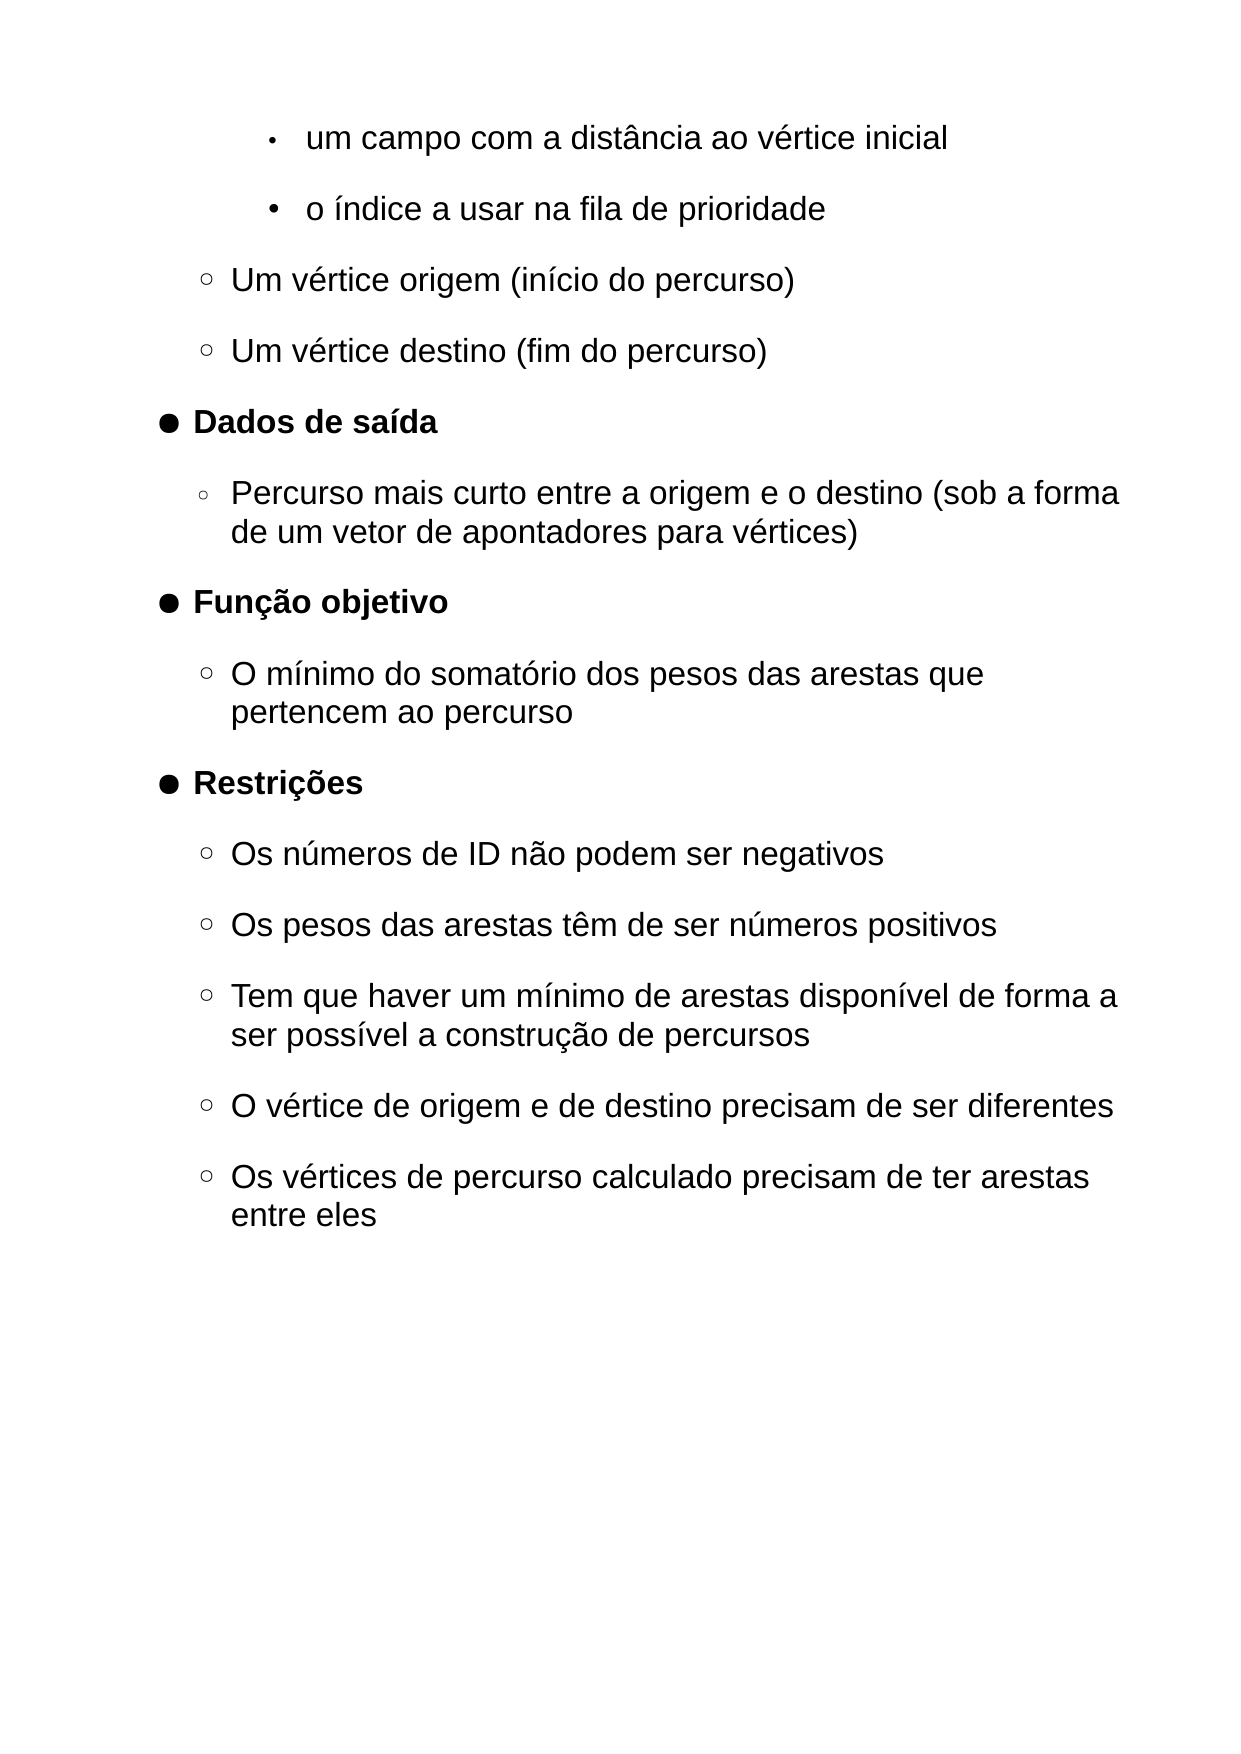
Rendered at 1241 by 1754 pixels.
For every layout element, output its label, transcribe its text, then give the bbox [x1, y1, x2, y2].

list o índice a usar na fila de prioridade [268, 189, 1122, 228]
list Restrições [156, 763, 1122, 802]
list O vértice de origem e de destino precisam de ser diferentes [193, 1086, 1122, 1124]
list Dados de saída [156, 402, 1122, 441]
list Um vértice origem (início do percurso) [193, 260, 1122, 299]
list Percurso mais curto entre a origem e o destino (sob a forma de um vetor de apontadores para vértices) [193, 473, 1122, 550]
list um campo com a distância ao vértice inicial [268, 118, 1122, 157]
list Os pesos das arestas têm de ser números positivos [193, 905, 1122, 944]
list Tem que haver um mínimo de arestas disponível de forma a ser possível a construção de percursos [193, 976, 1122, 1053]
list Função objetivo [156, 583, 1122, 621]
list O mínimo do somatório dos pesos das arestas que pertencem ao percurso [193, 654, 1122, 731]
list Os vértices de percurso calculado precisam de ter arestas entre eles [193, 1157, 1122, 1234]
list Os números de ID não podem ser negativos [193, 834, 1122, 873]
list Um vértice destino (fim do percurso) [193, 331, 1122, 370]
